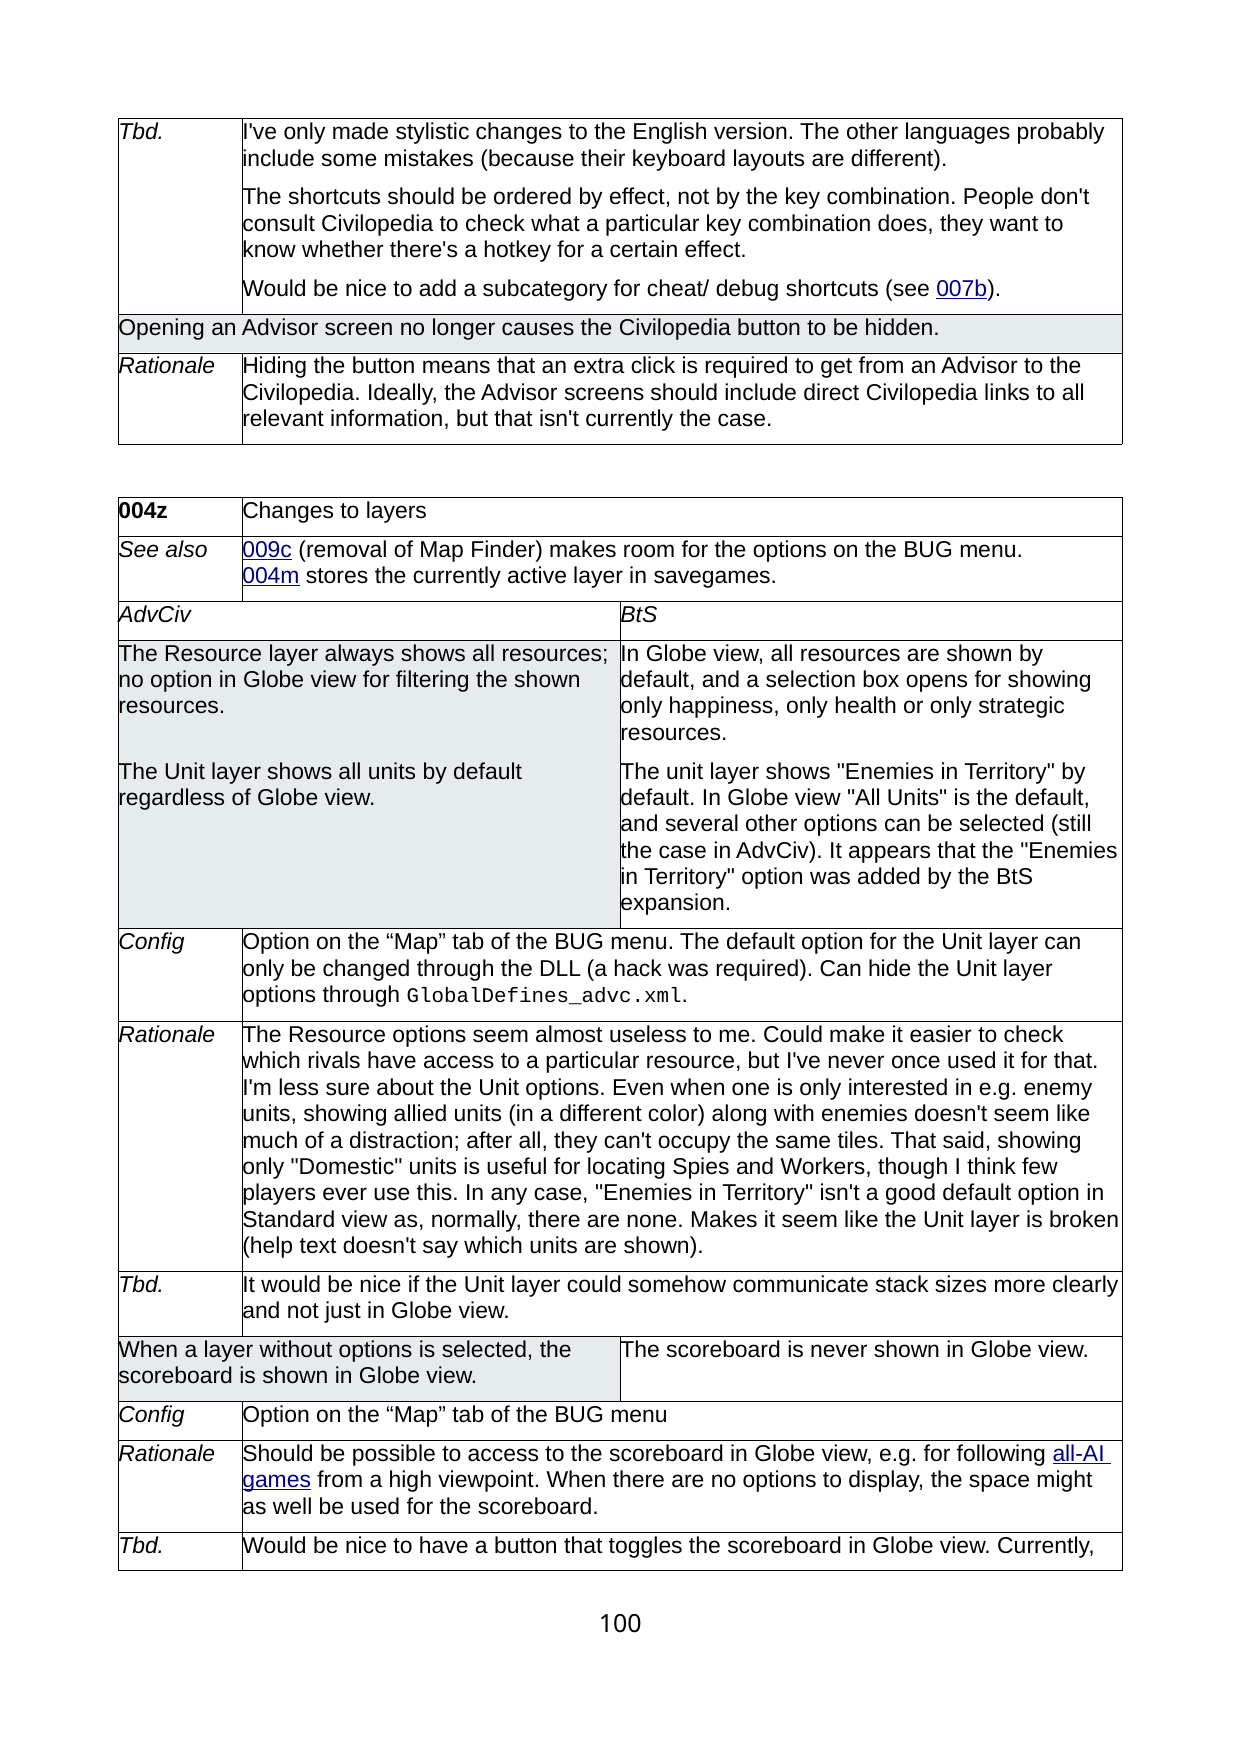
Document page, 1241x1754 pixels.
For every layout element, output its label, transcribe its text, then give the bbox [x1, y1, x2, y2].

table_cell 009c (removal of Map Finder) makes room for the options on the BUG menu. 004m stores the currently active layer in savegames. [243, 537, 1122, 601]
table_cell Tbd. [119, 119, 242, 313]
table_cell Rationale [119, 1022, 242, 1271]
table_header Changes to layers [243, 498, 1122, 536]
table_cell Tbd. [119, 1533, 242, 1570]
table_cell Tbd. [119, 1272, 242, 1336]
table_cell The Resource layer always shows all resources; no option in Globe view for filtering the shown resources. The Unit layer shows all units by default regardless of Globe view. [119, 641, 620, 928]
table_cell The Resource options seem almost useless to me. Could make it easier to check which rivals have access to a particular resource, but I've never once used it for that. I'm less sure about the Unit options. Even when one is only interested in e.g. enemy units, showing allied units (in a different color) along with enemies doesn't seem like much of a distraction; after all, they can't occupy the same tiles. That said, showing only "Domestic" units is useful for locating Spies and Workers, though I think few players ever use this. In any case, "Enemies in Territory" isn't a good default option in Standard view as, normally, there are none. Makes it seem like the Unit layer is broken (help text doesn't say which units are shown). [243, 1022, 1122, 1271]
table_cell Hiding the button means that an extra click is required to get from an Advisor to the Civilopedia. Ideally, the Advisor screens should include direct Civilopedia links to all relevant information, but that isn't currently the case. [243, 354, 1122, 444]
table_cell AdvCiv [119, 602, 620, 640]
table_cell When a layer without options is selected, the scoreboard is shown in Globe view. [119, 1337, 620, 1401]
table_cell I've only made stylistic changes to the English version. The other languages probably include some mistakes (because their keyboard layouts are different). The shortcuts should be ordered by effect, not by the key combination. People don't consult Civilopedia to check what a particular key combination does, they want to know whether there's a hotkey for a certain effect. Would be nice to add a subcategory for cheat/ debug shortcuts (see 007b). [243, 119, 1122, 313]
table_cell Rationale [119, 1441, 242, 1532]
table_cell Config [119, 929, 242, 1021]
table_cell Option on the “Map” tab of the BUG menu [243, 1402, 1122, 1440]
table_cell Option on the “Map” tab of the BUG menu. The default option for the Unit layer can only be changed through the DLL (a hack was required). Can hide the Unit layer options through GlobalDefines_advc.xml. [243, 929, 1122, 1021]
table_cell Would be nice to have a button that toggles the scoreboard in Globe view. Currently, [243, 1533, 1122, 1570]
table_header 004z [119, 498, 242, 536]
table_cell BtS [621, 602, 1122, 640]
table_cell See also [119, 537, 242, 601]
table_cell Opening an Advisor screen no longer causes the Civilopedia button to be hidden. [119, 315, 1122, 352]
table_cell It would be nice if the Unit layer could somehow communicate stack sizes more clearly and not just in Globe view. [243, 1272, 1122, 1336]
table_cell The scoreboard is never shown in Globe view. [621, 1337, 1122, 1401]
table_cell In Globe view, all resources are shown by default, and a selection box opens for showing only happiness, only health or only strategic resources. The unit layer shows "Enemies in Territory" by default. In Globe view "All Units" is the default, and several other options can be selected (still the case in AdvCiv). It appears that the "Enemies in Territory" option was added by the BtS expansion. [621, 641, 1122, 928]
table_cell Config [119, 1402, 242, 1440]
table_cell Should be possible to access to the scoreboard in Globe view, e.g. for following all-AI games from a high viewpoint. When there are no options to display, the space might as well be used for the scoreboard. [243, 1441, 1122, 1532]
table_cell Rationale [119, 354, 242, 444]
